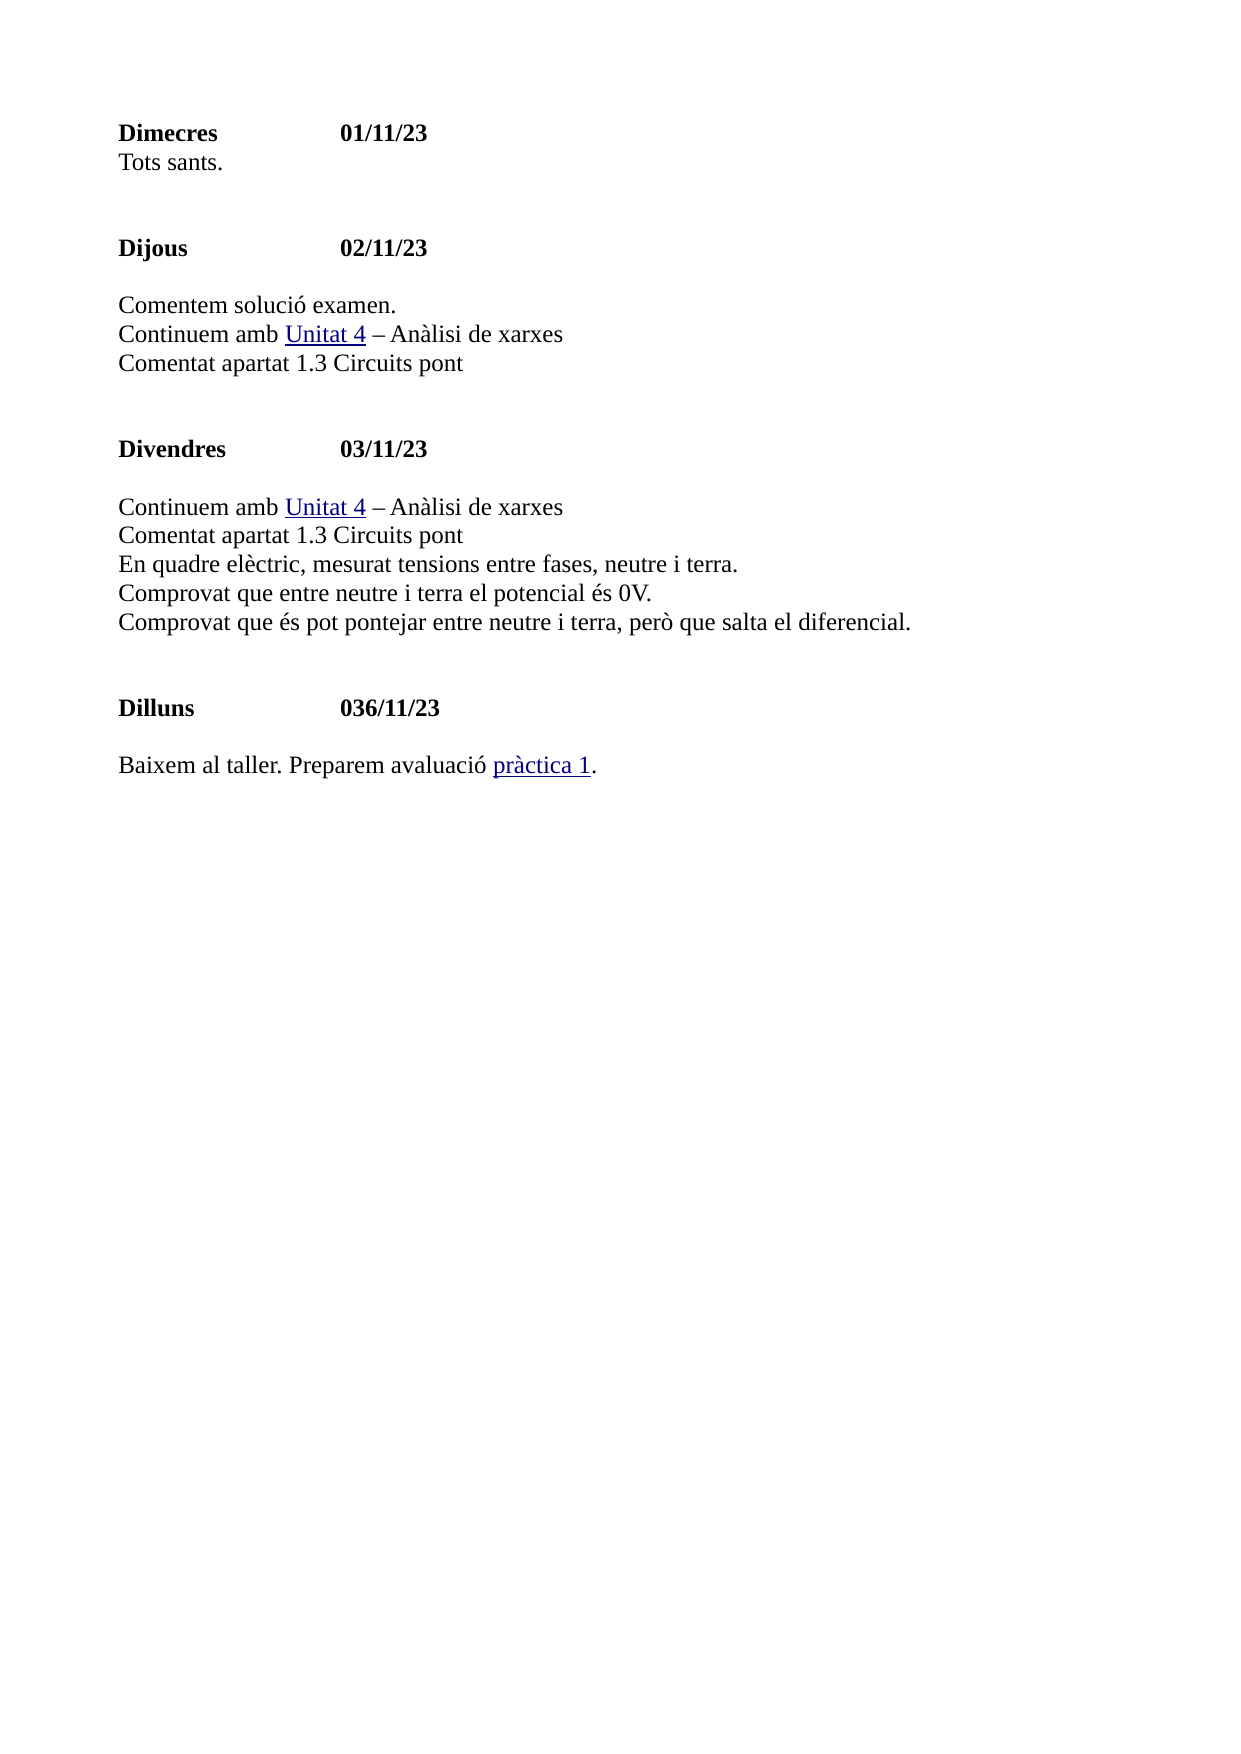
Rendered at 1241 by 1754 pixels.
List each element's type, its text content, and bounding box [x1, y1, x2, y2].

text Continuem amb Unitat 4 – Anàlisi de xarxes [118, 319, 1122, 348]
text Continuem amb Unitat 4 – Anàlisi de xarxes [118, 492, 1122, 521]
text Comprovat que entre neutre i terra el potencial és 0V. [118, 578, 1122, 607]
text Dilluns 036/11/23 [118, 693, 1122, 722]
text Dimecres 01/11/23 [118, 118, 1122, 147]
text Dijous 02/11/23 [118, 233, 1122, 262]
text Comentem solució examen. [118, 291, 1122, 319]
text Comentat apartat 1.3 Circuits pont [118, 348, 1122, 377]
text Comprovat que és pot pontejar entre neutre i terra, però que salta el diferencial. [118, 607, 1122, 636]
text Comentat apartat 1.3 Circuits pont [118, 521, 1122, 549]
text Divendres 03/11/23 [118, 434, 1122, 463]
text Tots sants. [118, 147, 1122, 176]
text En quadre elèctric, mesurat tensions entre fases, neutre i terra. [118, 549, 1122, 578]
text Baixem al taller. Preparem avaluació pràctica 1. [118, 751, 1122, 779]
